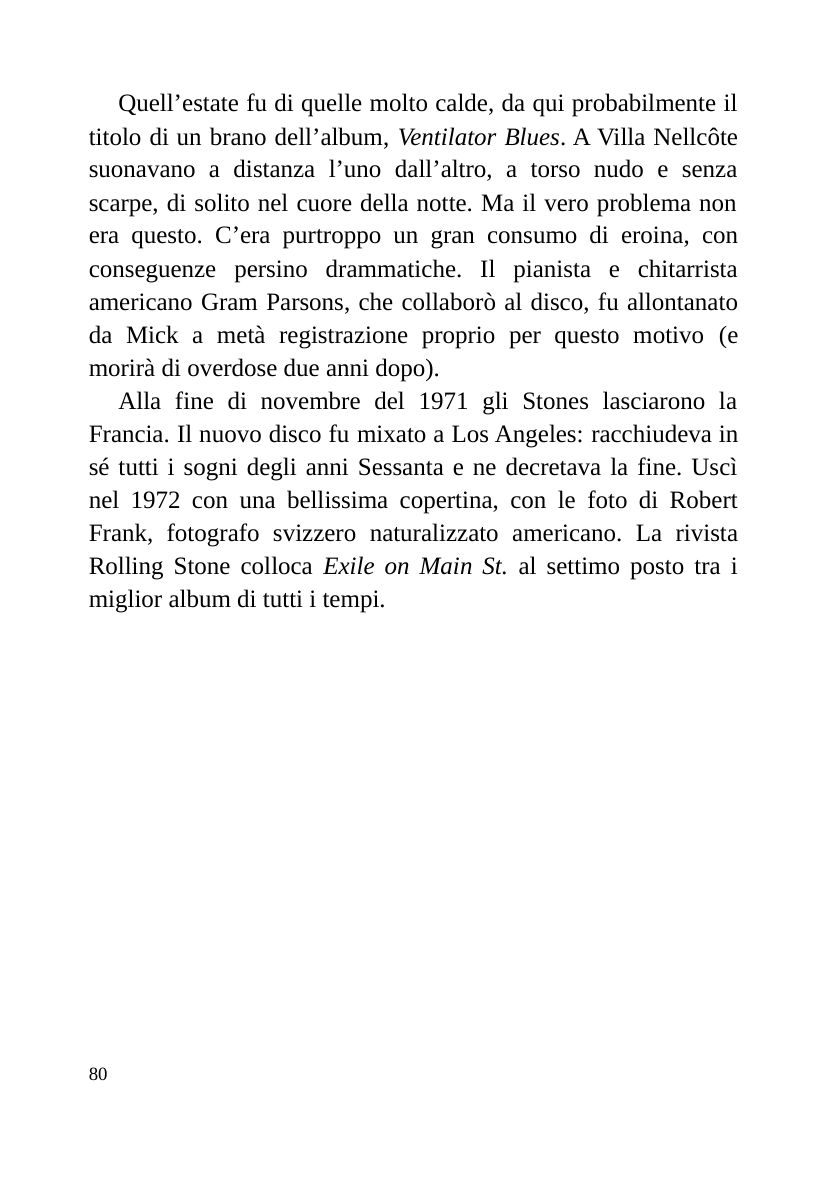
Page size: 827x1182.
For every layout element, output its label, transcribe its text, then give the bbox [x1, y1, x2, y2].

text Alla fine di novembre del 1971 gli Stones lasciarono la Francia. Il nuovo disco fu mixato a Los Angeles: racchiudeva in sé tutti i sogni degli anni Sessanta e ne decretava la fine. Uscì nel 1972 con una bellissima copertina, con le foto di Robert Frank, fotografo svizzero naturalizzato americano. La rivista Rolling Stone colloca Exile on Main St. al settimo posto tra i miglior album di tutti i tempi. [88, 386, 738, 613]
text Quell’estate fu di quelle molto calde, da qui probabilmente il titolo di un brano dell’album, Ventilator Blues. A Villa Nellcôte suonavano a distanza l’uno dall’altro, a torso nudo e senza scarpe, di solito nel cuore della notte. Ma il vero problema non era questo. C’era purtroppo un gran consumo di eroina, con conseguenze persino drammatiche. Il pianista e chitarrista americano Gram Parsons, che collaborò al disco, fu allontanato da Mick a metà registrazione proprio per questo motivo (e morirà di overdose due anni dopo). [88, 88, 738, 381]
